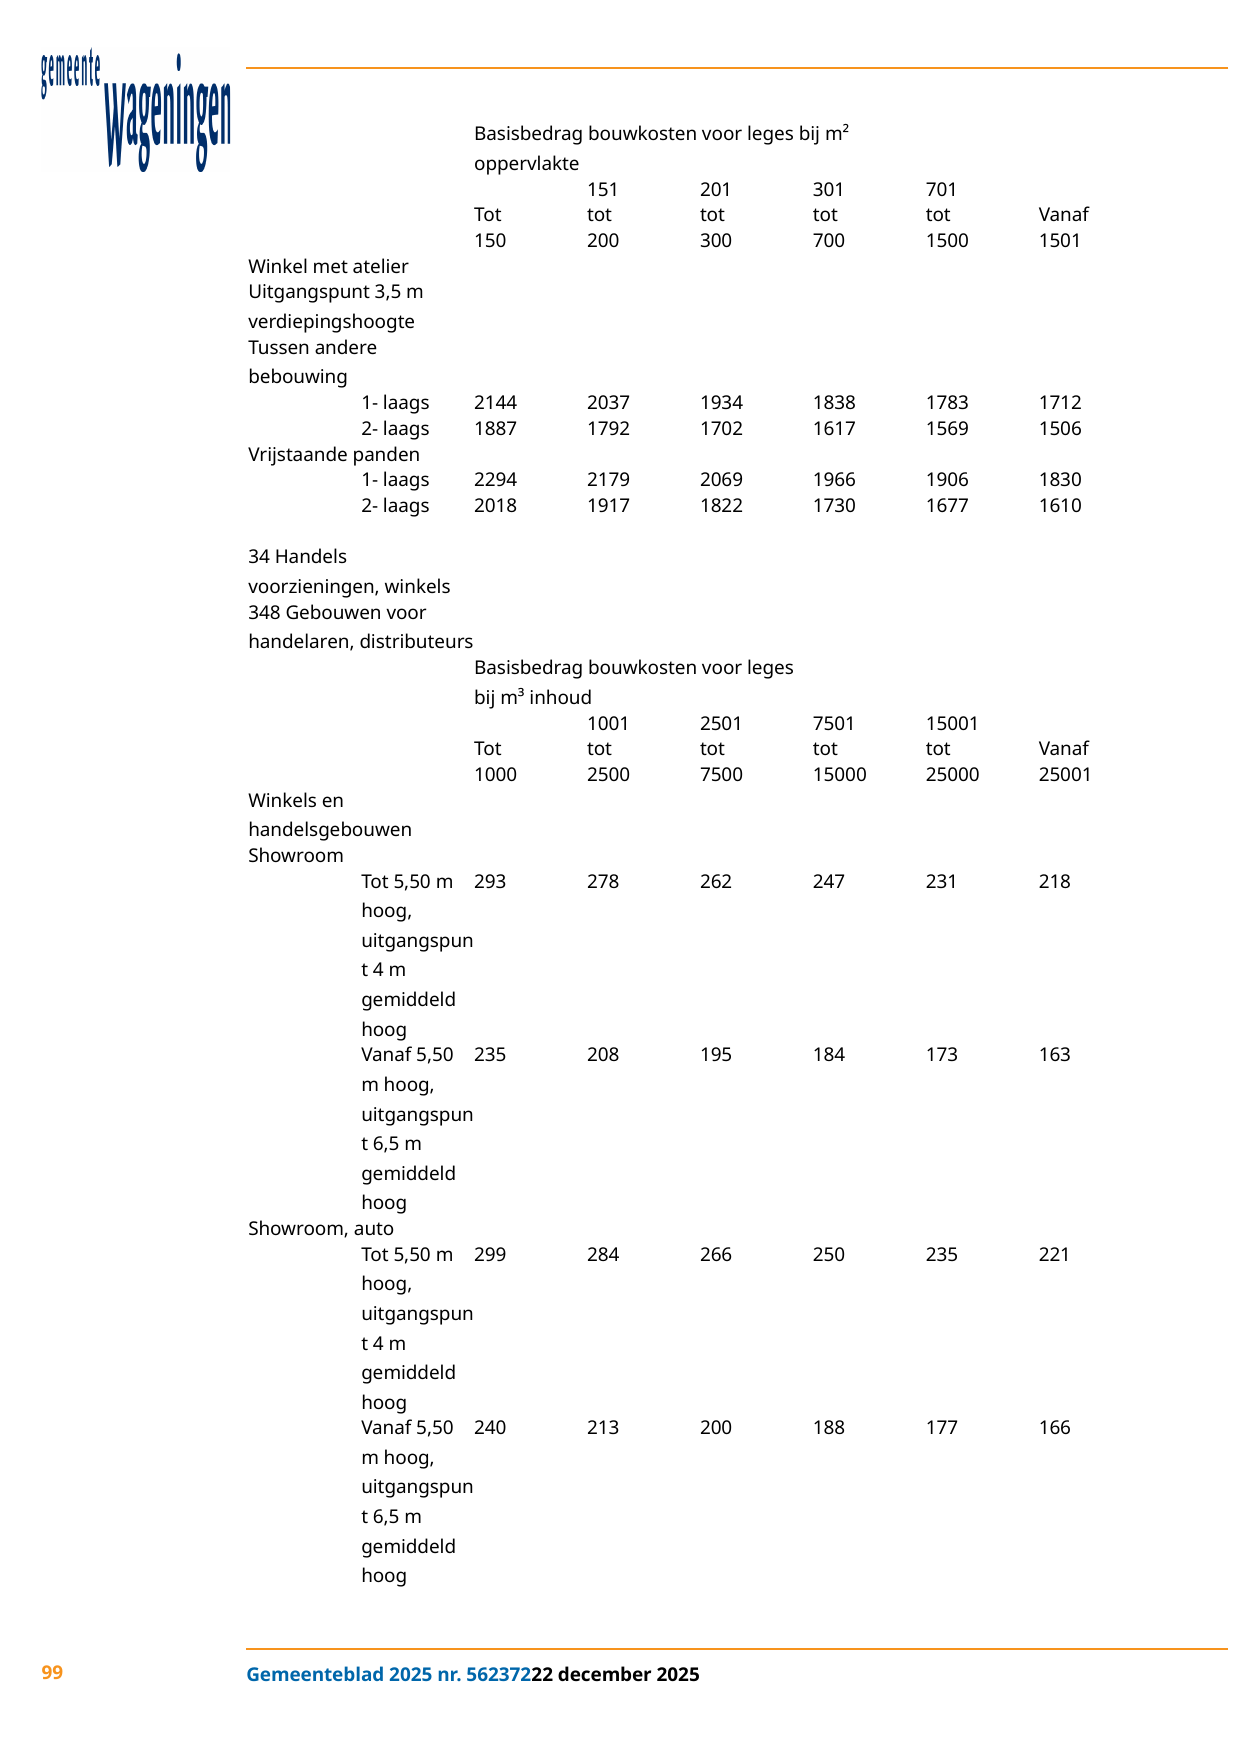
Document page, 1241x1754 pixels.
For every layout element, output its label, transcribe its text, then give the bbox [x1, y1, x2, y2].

table_cell [474, 279, 587, 334]
table_cell [700, 253, 813, 279]
table_cell tot [813, 735, 926, 761]
table_cell 15000 [813, 761, 926, 787]
table_cell [700, 544, 813, 599]
table_cell 235 [926, 1241, 1038, 1414]
table_cell tot [587, 735, 700, 761]
table_cell [474, 544, 587, 599]
table_cell 278 [587, 868, 700, 1042]
table_cell [248, 492, 361, 518]
table_cell 1934 [700, 389, 813, 415]
table_cell [248, 1241, 361, 1414]
table_cell [474, 441, 587, 467]
table_cell 7501 [813, 710, 926, 735]
table_cell [926, 121, 1038, 176]
table_cell 1838 [813, 389, 926, 415]
table_cell tot [700, 735, 813, 761]
table_cell [1039, 544, 1152, 599]
table_cell 25001 [1039, 761, 1152, 787]
table_cell [587, 95, 700, 121]
table_cell Vanaf 5,50 m hoog, uitgangspunt 6,5 m gemiddeld hoog [361, 1042, 474, 1215]
table_cell 2018 [474, 492, 587, 518]
table_cell [474, 334, 587, 389]
table_cell 218 [1039, 868, 1152, 1042]
table_cell 166 [1039, 1415, 1152, 1588]
table_cell 34 Handels voorzieningen, winkels [248, 544, 474, 599]
table_cell [813, 334, 926, 389]
table_cell [361, 518, 474, 544]
table_cell [587, 441, 700, 467]
table_cell [587, 1215, 700, 1241]
table_cell [926, 599, 1038, 654]
table_cell [1039, 279, 1152, 334]
table_cell [361, 735, 474, 761]
table_cell 173 [926, 1042, 1038, 1215]
table_cell Vanaf 5,50 m hoog, uitgangspunt 6,5 m gemiddeld hoog [361, 1415, 474, 1588]
table_cell 1712 [1039, 389, 1152, 415]
table_cell [700, 95, 813, 121]
table_cell [474, 518, 587, 544]
table_cell Tot [474, 735, 587, 761]
table_cell [474, 787, 587, 842]
table_cell [474, 95, 587, 121]
table_cell 184 [813, 1042, 926, 1215]
table_cell [700, 441, 813, 467]
table_cell tot [700, 202, 813, 227]
table_cell 1617 [813, 415, 926, 441]
table_cell 2- laags [361, 492, 474, 518]
table_cell [248, 95, 361, 121]
table_cell [587, 544, 700, 599]
table_cell [1039, 121, 1152, 176]
table_cell 1610 [1039, 492, 1152, 518]
table_cell 2- laags [361, 415, 474, 441]
table_cell [248, 654, 361, 710]
table_cell 1822 [700, 492, 813, 518]
table_cell Winkels en handelsgebouwen [248, 787, 474, 842]
table_cell [700, 599, 813, 654]
table_cell [700, 334, 813, 389]
table_cell Showroom [248, 842, 361, 868]
table_cell Uitgangspunt 3,5 m verdiepingshoogte [248, 279, 474, 334]
table_cell 1830 [1039, 467, 1152, 492]
table_cell [1039, 842, 1152, 868]
table_cell 293 [474, 868, 587, 1042]
table_cell 1906 [926, 467, 1038, 492]
table_cell [813, 518, 926, 544]
table_cell Tot [474, 202, 587, 227]
table_cell 247 [813, 868, 926, 1042]
table_cell 262 [700, 868, 813, 1042]
table_cell [248, 176, 361, 202]
table_cell [1039, 599, 1152, 654]
table_cell tot [926, 202, 1038, 227]
table_cell [926, 842, 1038, 868]
table_cell [1039, 654, 1152, 710]
table_cell Vanaf [1039, 735, 1152, 761]
table_cell 195 [700, 1042, 813, 1215]
table_cell 701 [926, 176, 1038, 202]
table_cell 1506 [1039, 415, 1152, 441]
table_cell 163 [1039, 1042, 1152, 1215]
table_cell [361, 842, 474, 868]
table_cell [926, 787, 1038, 842]
table_cell [587, 279, 700, 334]
table_cell 1917 [587, 492, 700, 518]
table_cell 151 [587, 176, 700, 202]
table_cell 299 [474, 1241, 587, 1414]
table_cell 150 [474, 227, 587, 253]
table_cell 1501 [1039, 227, 1152, 253]
table_cell [474, 1215, 587, 1241]
table_cell [1039, 1215, 1152, 1241]
table_cell [248, 121, 361, 176]
table_cell [1039, 176, 1152, 202]
table_cell [926, 518, 1038, 544]
table_cell 15001 [926, 710, 1038, 735]
table_cell tot [926, 735, 1038, 761]
table_cell [474, 253, 587, 279]
table_cell [248, 735, 361, 761]
table_cell [587, 334, 700, 389]
table_cell 1001 [587, 710, 700, 735]
table_cell 1- laags [361, 467, 474, 492]
table_cell 284 [587, 1241, 700, 1414]
table_cell [1039, 787, 1152, 842]
table_cell 1569 [926, 415, 1038, 441]
table_cell 1500 [926, 227, 1038, 253]
table_cell [248, 415, 361, 441]
table_cell Vanaf [1039, 202, 1152, 227]
table_cell [361, 202, 474, 227]
table_cell [587, 842, 700, 868]
table_cell [361, 654, 474, 710]
table_cell 25000 [926, 761, 1038, 787]
table_cell [361, 761, 474, 787]
table_cell 1000 [474, 761, 587, 787]
table_cell [248, 761, 361, 787]
table_cell 700 [813, 227, 926, 253]
table_cell Basisbedrag bouwkosten voor leges bij m² oppervlakte [474, 121, 926, 176]
table_cell [587, 253, 700, 279]
table_cell [361, 95, 474, 121]
table_cell [474, 599, 587, 654]
table_cell 188 [813, 1415, 926, 1588]
table_cell [1039, 441, 1152, 467]
table_cell [1039, 334, 1152, 389]
table_cell [700, 279, 813, 334]
table_cell 300 [700, 227, 813, 253]
table_cell [248, 868, 361, 1042]
table_cell 2500 [587, 761, 700, 787]
table_cell [926, 441, 1038, 467]
table_cell [813, 544, 926, 599]
table_cell 2501 [700, 710, 813, 735]
table_cell [587, 518, 700, 544]
table_cell [1039, 518, 1152, 544]
table_cell Tussen andere bebouwing [248, 334, 474, 389]
table_cell [361, 710, 474, 735]
table_cell [474, 710, 587, 735]
table_cell 1730 [813, 492, 926, 518]
table_cell [813, 599, 926, 654]
table_cell 200 [700, 1415, 813, 1588]
table_cell [813, 279, 926, 334]
table_cell [700, 842, 813, 868]
table_cell [1039, 95, 1152, 121]
table_cell 208 [587, 1042, 700, 1215]
table_cell [474, 842, 587, 868]
table_cell 177 [926, 1415, 1038, 1588]
table_cell 235 [474, 1042, 587, 1215]
table_cell [361, 176, 474, 202]
table_cell 2144 [474, 389, 587, 415]
table_cell [926, 334, 1038, 389]
table_cell 1792 [587, 415, 700, 441]
table_cell 213 [587, 1415, 700, 1588]
table_cell [926, 654, 1038, 710]
table_cell 1702 [700, 415, 813, 441]
table_cell 1- laags [361, 389, 474, 415]
table_cell [587, 599, 700, 654]
table_cell tot [813, 202, 926, 227]
picture [41, 47, 231, 172]
table_cell [587, 787, 700, 842]
table_cell [361, 227, 474, 253]
table_cell [813, 654, 926, 710]
table_cell 221 [1039, 1241, 1152, 1414]
table_cell [813, 787, 926, 842]
table_cell Showroom, auto [248, 1215, 474, 1241]
table_cell [813, 842, 926, 868]
table_cell 1677 [926, 492, 1038, 518]
table_cell [926, 544, 1038, 599]
table_cell [248, 467, 361, 492]
table_cell [248, 1042, 361, 1215]
table_cell Vrijstaande panden [248, 441, 474, 467]
table_cell 200 [587, 227, 700, 253]
table_cell Basisbedrag bouwkosten voor leges bij m³ inhoud [474, 654, 813, 710]
table_cell 1966 [813, 467, 926, 492]
table_cell Winkel met atelier [248, 253, 474, 279]
table_cell [248, 227, 361, 253]
table_cell 2037 [587, 389, 700, 415]
table_cell 1887 [474, 415, 587, 441]
table_cell [700, 1215, 813, 1241]
table_cell [361, 121, 474, 176]
table_cell [926, 253, 1038, 279]
table_cell [248, 1415, 361, 1588]
table_cell [813, 441, 926, 467]
table_cell [1039, 253, 1152, 279]
table_cell [813, 95, 926, 121]
table_cell 201 [700, 176, 813, 202]
table_cell [926, 95, 1038, 121]
table_cell [926, 279, 1038, 334]
table_cell 301 [813, 176, 926, 202]
table_cell 2179 [587, 467, 700, 492]
table_cell Tot 5,50 m hoog, uitgangspunt 4 m gemiddeld hoog [361, 1241, 474, 1414]
table_cell [813, 253, 926, 279]
table_cell [248, 710, 361, 735]
table_cell tot [587, 202, 700, 227]
table_cell 266 [700, 1241, 813, 1414]
table_cell [248, 518, 361, 544]
table_cell [1039, 710, 1152, 735]
table_cell 2294 [474, 467, 587, 492]
table_cell 240 [474, 1415, 587, 1588]
table_cell [248, 202, 361, 227]
table_cell [813, 1215, 926, 1241]
table_cell 231 [926, 868, 1038, 1042]
table_cell [474, 176, 587, 202]
table_cell [700, 787, 813, 842]
table_cell [926, 1215, 1038, 1241]
table_cell 2069 [700, 467, 813, 492]
table_cell 7500 [700, 761, 813, 787]
table_cell 250 [813, 1241, 926, 1414]
table_cell [700, 518, 813, 544]
table_cell Tot 5,50 m hoog, uitgangspunt 4 m gemiddeld hoog [361, 868, 474, 1042]
table_cell 1783 [926, 389, 1038, 415]
table_cell [248, 389, 361, 415]
table_cell 348 Gebouwen voor handelaren, distributeurs [248, 599, 474, 654]
